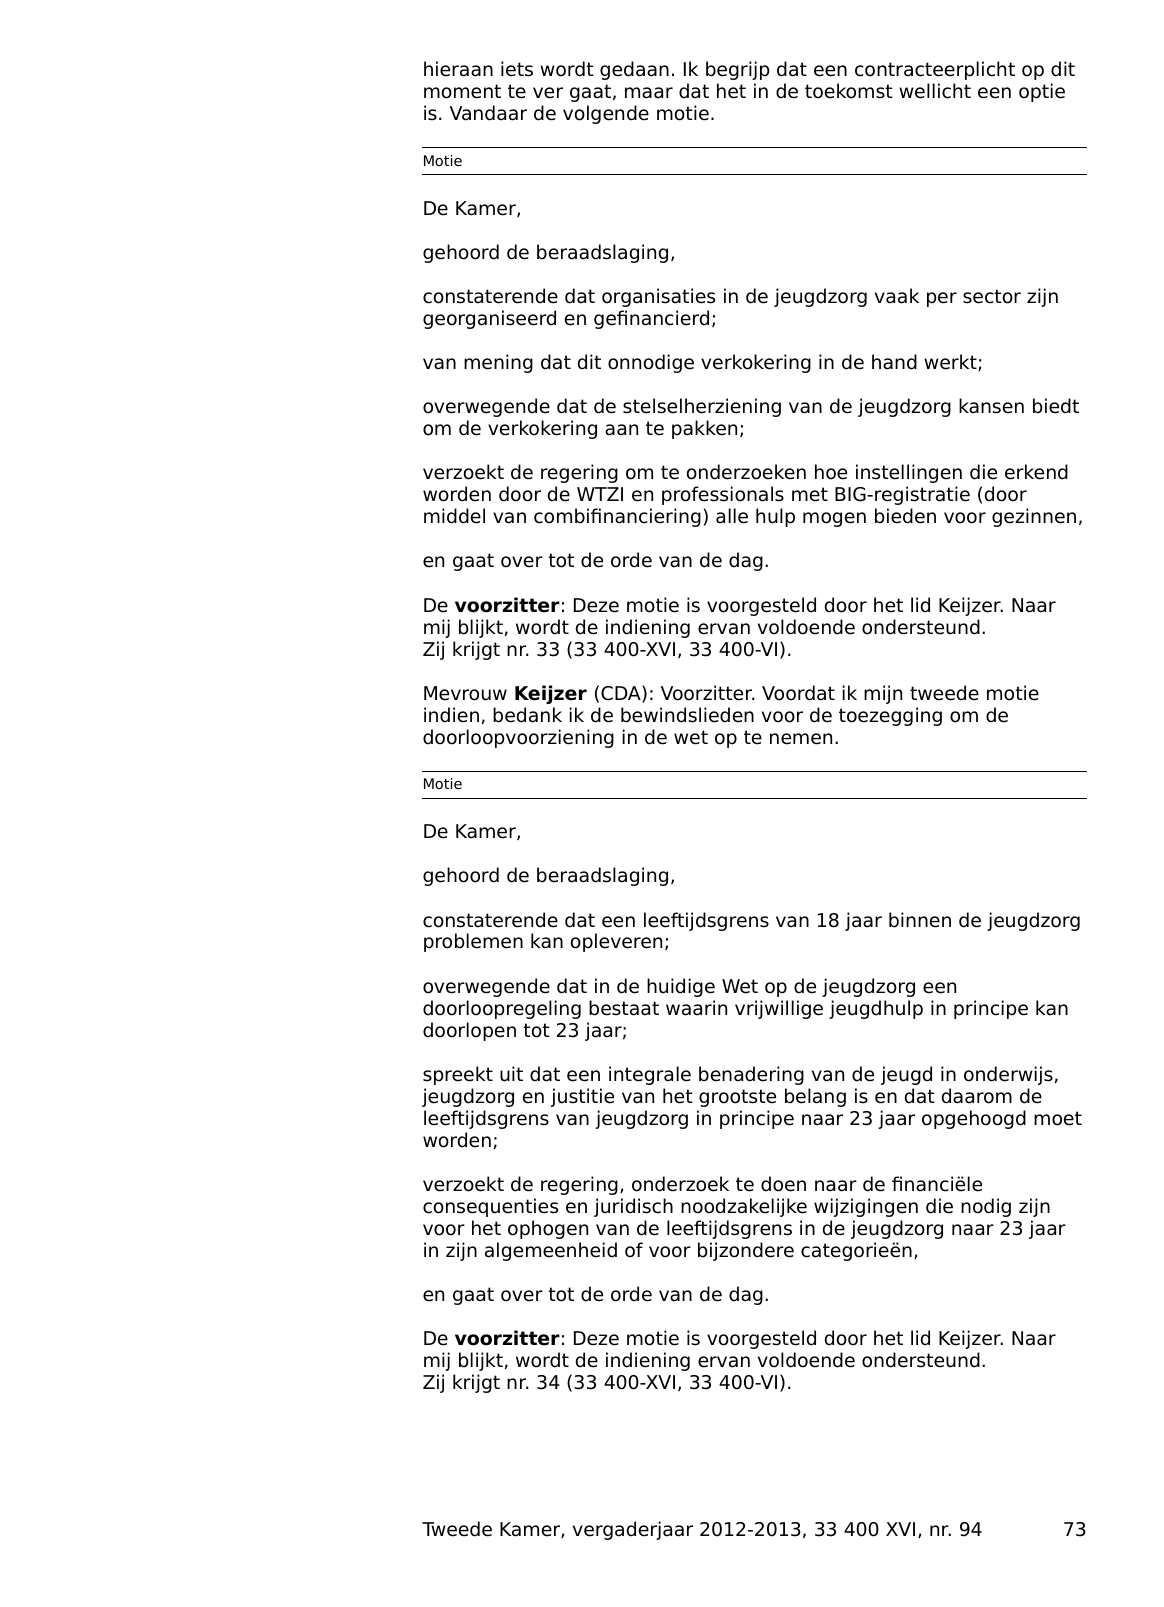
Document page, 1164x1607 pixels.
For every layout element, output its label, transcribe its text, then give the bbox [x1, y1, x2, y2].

text Zij krijgt nr. 34 (33 400-XVI, 33 400-VI). [422, 1372, 1087, 1394]
text De Kamer, [422, 197, 1087, 219]
text hieraan iets wordt gedaan. Ik begrijp dat een contracteerplicht op dit moment te ver gaat, maar dat het in de toekomst wellicht een optie is. Vandaar de volgende motie. [422, 59, 1087, 125]
text en gaat over tot de orde van de dag. [422, 1284, 1087, 1306]
text overwegende dat de stelselherziening van de jeugdzorg kansen biedt om de verkokering aan te pakken; [422, 396, 1087, 440]
text van mening dat dit onnodige verkokering in de hand werkt; [422, 352, 1087, 374]
text De voorzitter: Deze motie is voorgesteld door het lid Keijzer. Naar mij blijkt, wordt de indiening ervan voldoende ondersteund. [422, 1328, 1087, 1372]
text Zij krijgt nr. 33 (33 400-XVI, 33 400-VI). [422, 638, 1087, 661]
text constaterende dat organisaties in de jeugdzorg vaak per sector zijn georganiseerd en gefinancierd; [422, 286, 1087, 330]
text De voorzitter: Deze motie is voorgesteld door het lid Keijzer. Naar mij blijkt, wordt de indiening ervan voldoende ondersteund. [422, 594, 1087, 638]
text De Kamer, [422, 821, 1087, 843]
text verzoekt de regering, onderzoek te doen naar de financiële consequenties en juridisch noodzakelijke wijzigingen die nodig zijn voor het ophogen van de leeftijdsgrens in de jeugdzorg naar 23 jaar in zijn algemeenheid of voor bijzondere categorieën, [422, 1174, 1087, 1262]
text spreekt uit dat een integrale benadering van de jeugd in onderwijs, jeugdzorg en justitie van het grootste belang is en dat daarom de leeftijdsgrens van jeugdzorg in principe naar 23 jaar opgehoogd moet worden; [422, 1064, 1087, 1152]
table_header Motie [422, 148, 1087, 174]
text constaterende dat een leeftijdsgrens van 18 jaar binnen de jeugdzorg problemen kan opleveren; [422, 909, 1087, 953]
text verzoekt de regering om te onderzoeken hoe instellingen die erkend worden door de WTZI en professionals met BIG-registratie (door middel van combifinanciering) alle hulp mogen bieden voor gezinnen, [422, 462, 1087, 528]
text overwegende dat in de huidige Wet op de jeugdzorg een doorloopregeling bestaat waarin vrijwillige jeugdhulp in principe kan doorlopen tot 23 jaar; [422, 976, 1087, 1042]
text gehoord de beraadslaging, [422, 865, 1087, 887]
table_header Motie [422, 772, 1087, 798]
text en gaat over tot de orde van de dag. [422, 550, 1087, 572]
text gehoord de beraadslaging, [422, 242, 1087, 264]
text Mevrouw Keijzer (CDA): Voorzitter. Voordat ik mijn tweede motie indien, bedank ik de bewindslieden voor de toezegging om de doorloopvoorziening in de wet op te nemen. [422, 683, 1087, 749]
